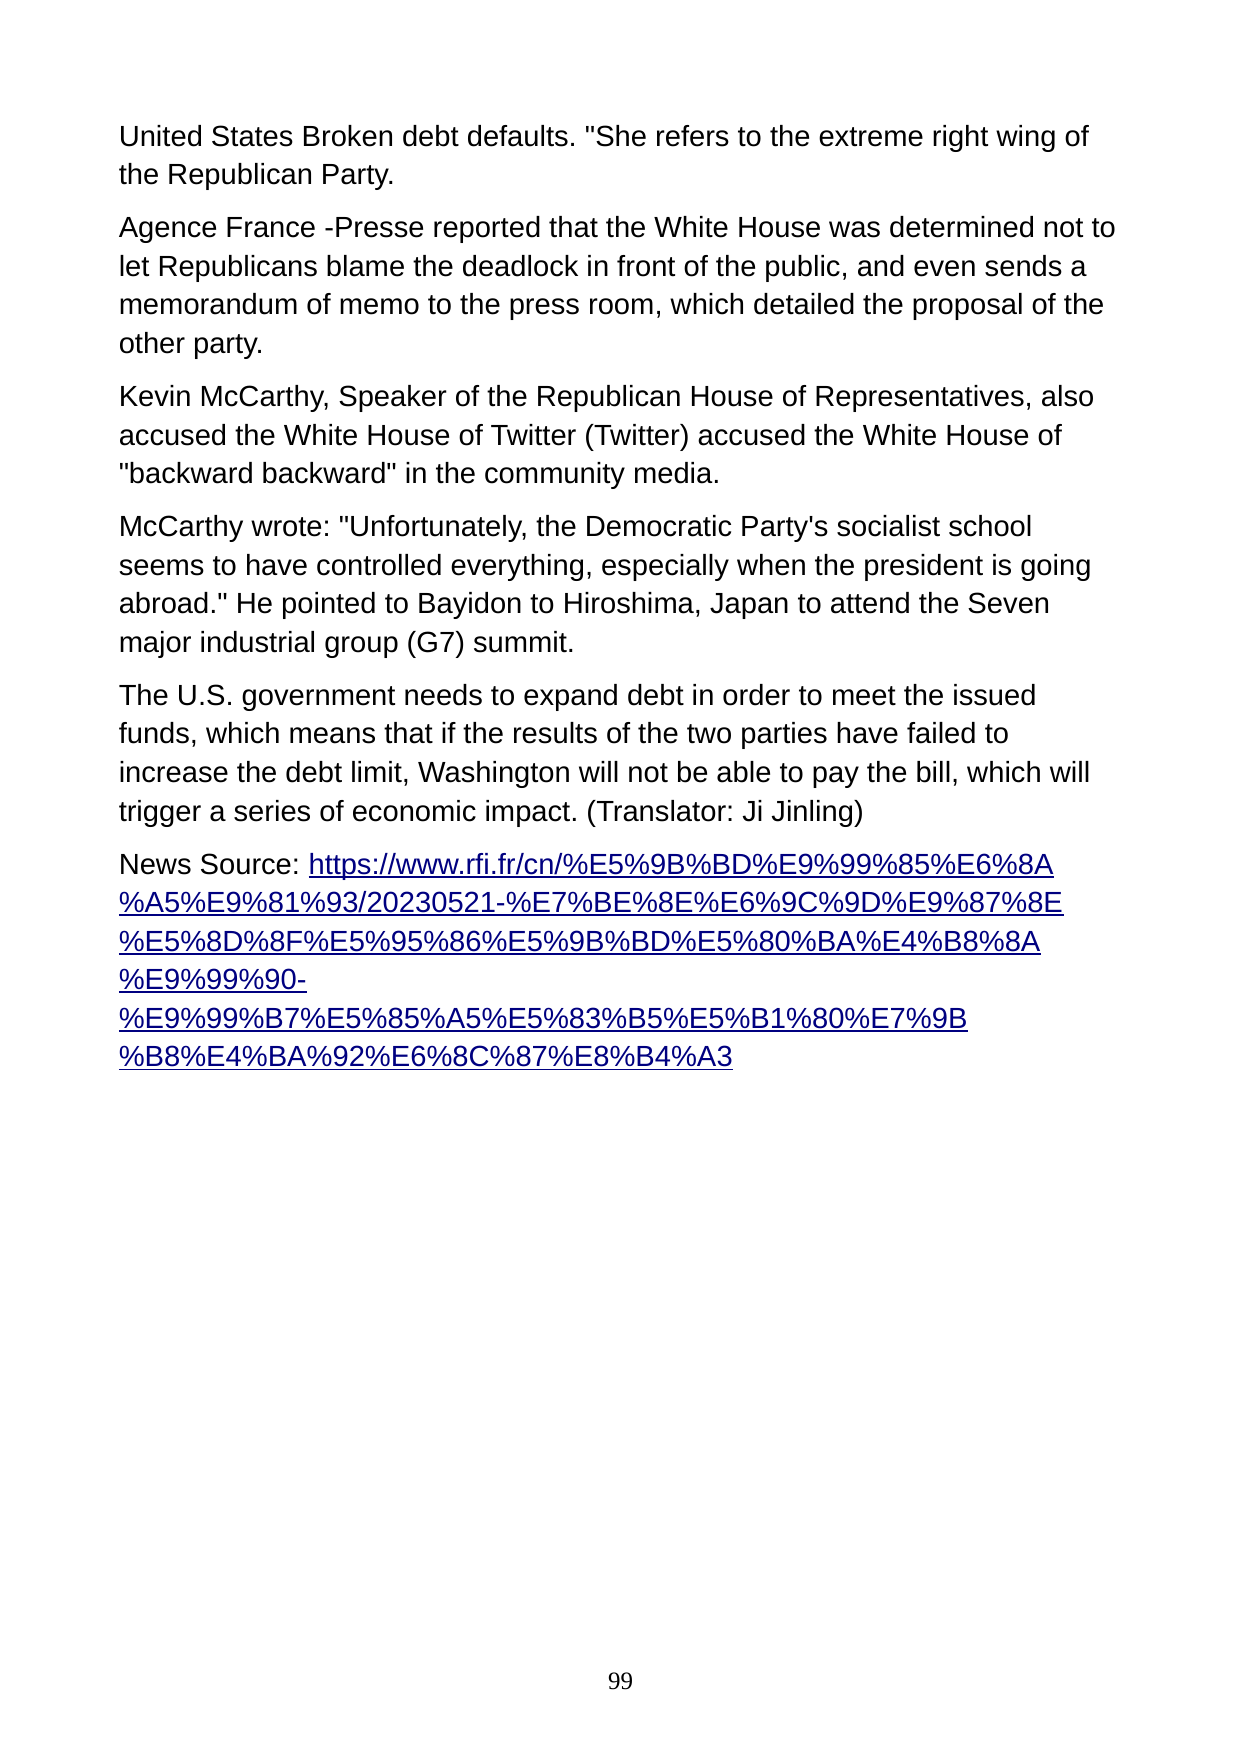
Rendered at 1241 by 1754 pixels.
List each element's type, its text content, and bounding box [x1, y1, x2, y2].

text The U.S. government needs to expand debt in order to meet the issued funds, which means that if the results of the two parties have failed to increase the debt limit, Washington will not be able to pay the bill, which will trigger a series of economic impact. (Translator: Ji Jinling) [118, 678, 1122, 827]
text McCarthy wrote: "Unfortunately, the Democratic Party's socialist school seems to have controlled everything, especially when the president is going abroad." He pointed to Bayidon to Hiroshima, Japan to attend the Seven major industrial group (G7) summit. [118, 509, 1122, 658]
text News Source: https://www.rfi.fr/cn/%E5%9B%BD%E9%99%85%E6%8A%A5%E9%81%93/20230521-%E7%BE%8E%E6%9C%9D%E9%87%8E%E5%8D%8F%E5%95%86%E5%9B%BD%E5%80%BA%E4%B8%8A%E9%99%90-%E9%99%B7%E5%85%A5%E5%83%B5%E5%B1%80%E7%9B%B8%E4%BA%92%E6%8C%87%E8%B4%A3 [118, 847, 1122, 1073]
text Agence France -Presse reported that the White House was determined not to let Republicans blame the deadlock in front of the public, and even sends a memorandum of memo to the press room, which detailed the proposal of the other party. [118, 210, 1122, 359]
text United States Broken debt defaults. "She refers to the extreme right wing of the Republican Party. [118, 118, 1122, 191]
text Kevin McCarthy, Speaker of the Republican House of Representatives, also accused the White House of Twitter (Twitter) accused the White House of "backward backward" in the community media. [118, 379, 1122, 489]
